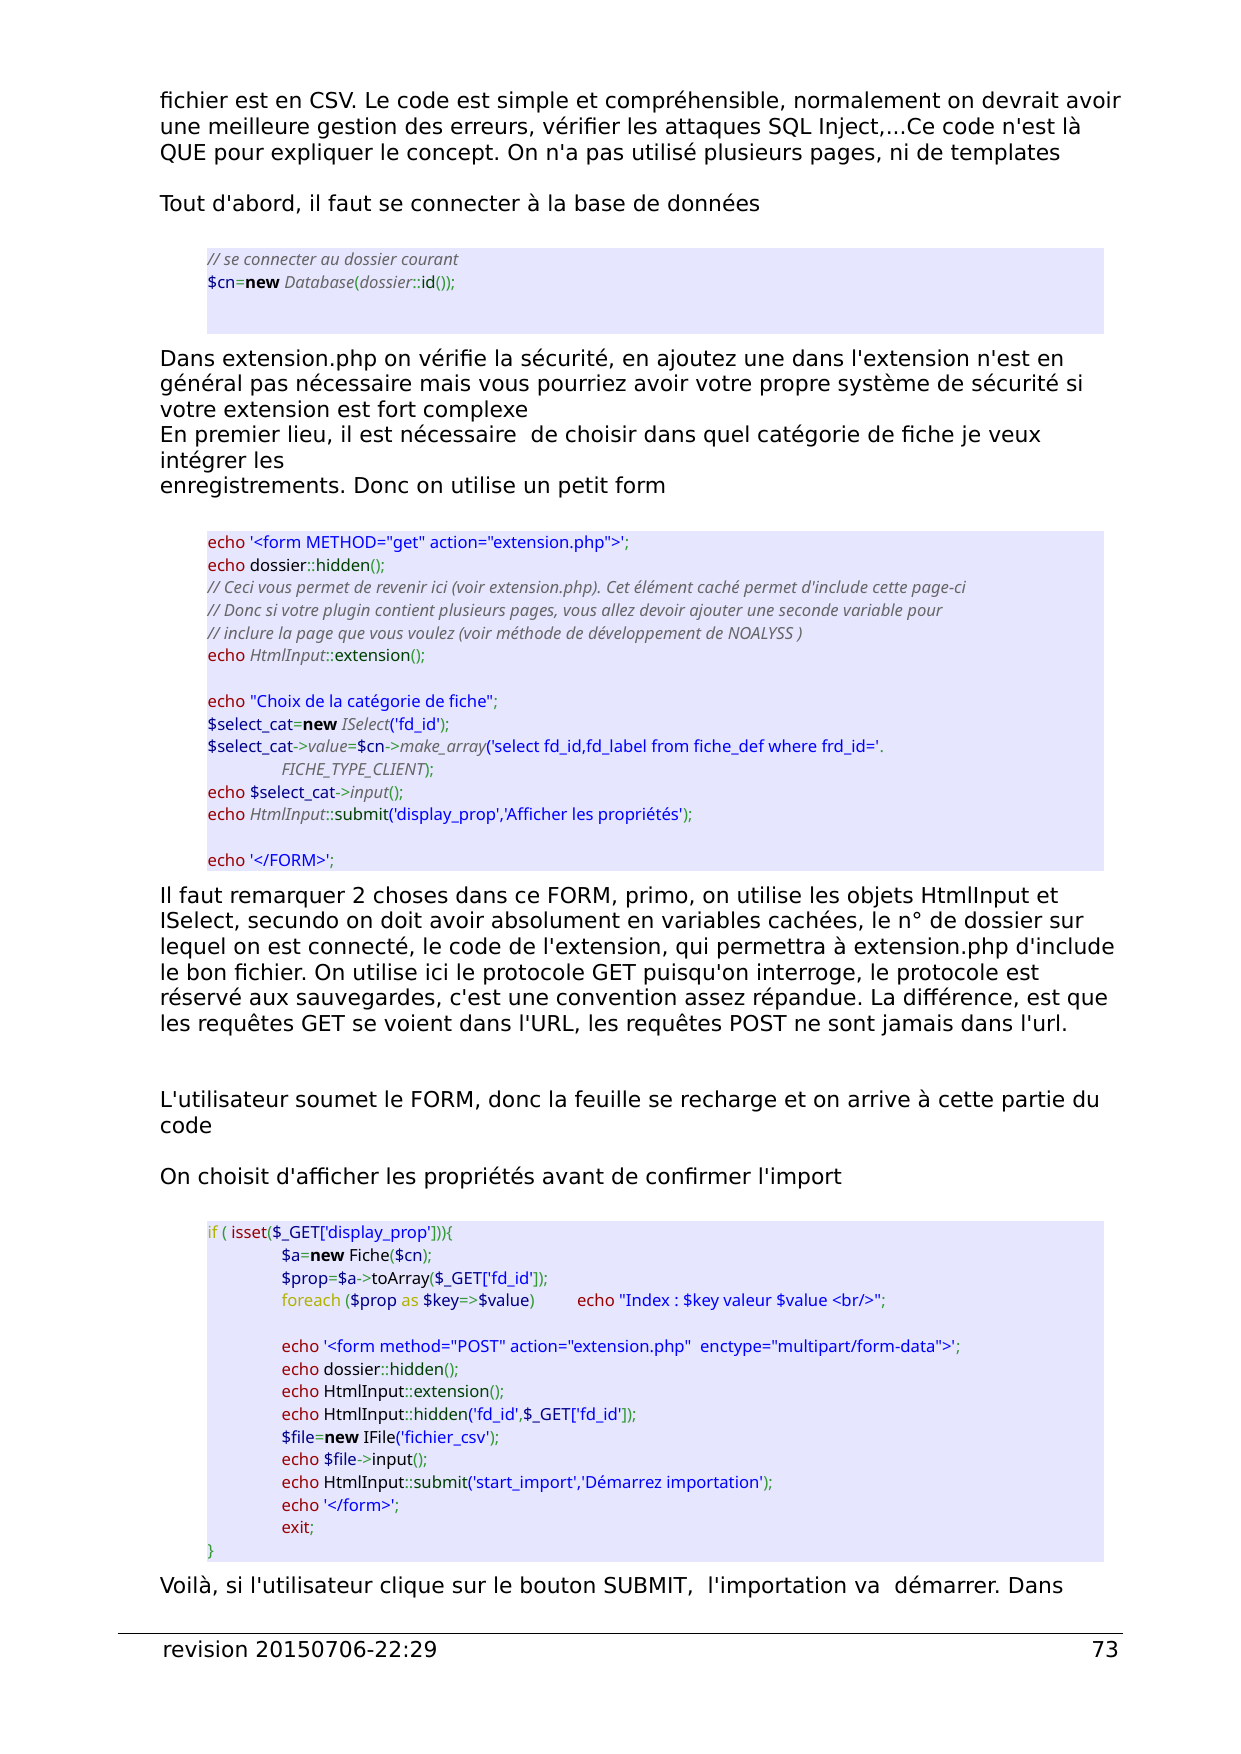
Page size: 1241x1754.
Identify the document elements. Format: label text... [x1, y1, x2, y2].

text if ( isset($_GET['display_prop'])){ $a=new Fiche($cn); $prop=$a->toArray($_GET['fd_id']); foreach ($prop as $key=>$value) echo "Index : $key valeur $value <br/>"; echo '<form method="POST" action="extension.php" enctype="multipart/form-data">'; echo dossier::hidden(); echo HtmlInput::extension(); echo HtmlInput::hidden('fd_id',$_GET['fd_id']); $file=new IFile('fichier_csv'); echo $file->input(); echo HtmlInput::submit('start_import','Démarrez importation'); echo '</form>'; exit; } [207, 1221, 1104, 1562]
text Il faut remarquer 2 choses dans ce FORM, primo, on utilise les objets HtmlInput et ISelect, secundo on doit avoir absolument en variables cachées, le n° de dossier sur lequel on est connecté, le code de l'extension, qui permettra à extension.php d'include le bon fichier. On utilise ici le protocole GET puisqu'on interroge, le protocole est réservé aux sauvegardes, c'est une convention assez répandue. La différence, est que les requêtes GET se voient dans l'URL, les requêtes POST ne sont jamais dans l'url. L'utilisateur soumet le FORM, donc la feuille se recharge et on arrive à cette partie du code On choisit d'afficher les propriétés avant de confirmer l'import [159, 883, 1123, 1189]
text En premier lieu, il est nécessaire de choisir dans quel catégorie de fiche je veux intégrer les enregistrements. Donc on utilise un petit form [159, 422, 1123, 499]
text fichier est en CSV. Le code est simple et compréhensible, normalement on devrait avoir une meilleure gestion des erreurs, vérifier les attaques SQL Inject,...Ce code n'est là QUE pour expliquer le concept. On n'a pas utilisé plusieurs pages, ni de templates [159, 88, 1123, 165]
text // se connecter au dossier courant $cn=new Database(dossier::id()); [207, 248, 1104, 293]
text echo '<form METHOD="get" action="extension.php">'; echo dossier::hidden(); // Ceci vous permet de revenir ici (voir extension.php). Cet élément caché permet d'include cette page-ci // Donc si votre plugin contient plusieurs pages, vous allez devoir ajouter une seconde variable pour // inclure la page que vous voulez (voir méthode de développement de NOALYSS ) echo HtmlInput::extension(); echo "Choix de la catégorie de fiche"; $select_cat=new ISelect('fd_id'); $select_cat->value=$cn->make_array('select fd_id,fd_label from fiche_def where frd_id='. FICHE_TYPE_CLIENT); echo $select_cat->input(); echo HtmlInput::submit('display_prop','Afficher les propriétés'); echo '</FORM>'; [207, 531, 1104, 871]
text Dans extension.php on vérifie la sécurité, en ajoutez une dans l'extension n'est en général pas nécessaire mais vous pourriez avoir votre propre système de sécurité si votre extension est fort complexe [159, 346, 1123, 422]
text Voilà, si l'utilisateur clique sur le bouton SUBMIT, l'importation va démarrer. Dans [159, 1573, 1123, 1599]
text Tout d'abord, il faut se connecter à la base de données [159, 191, 1123, 216]
